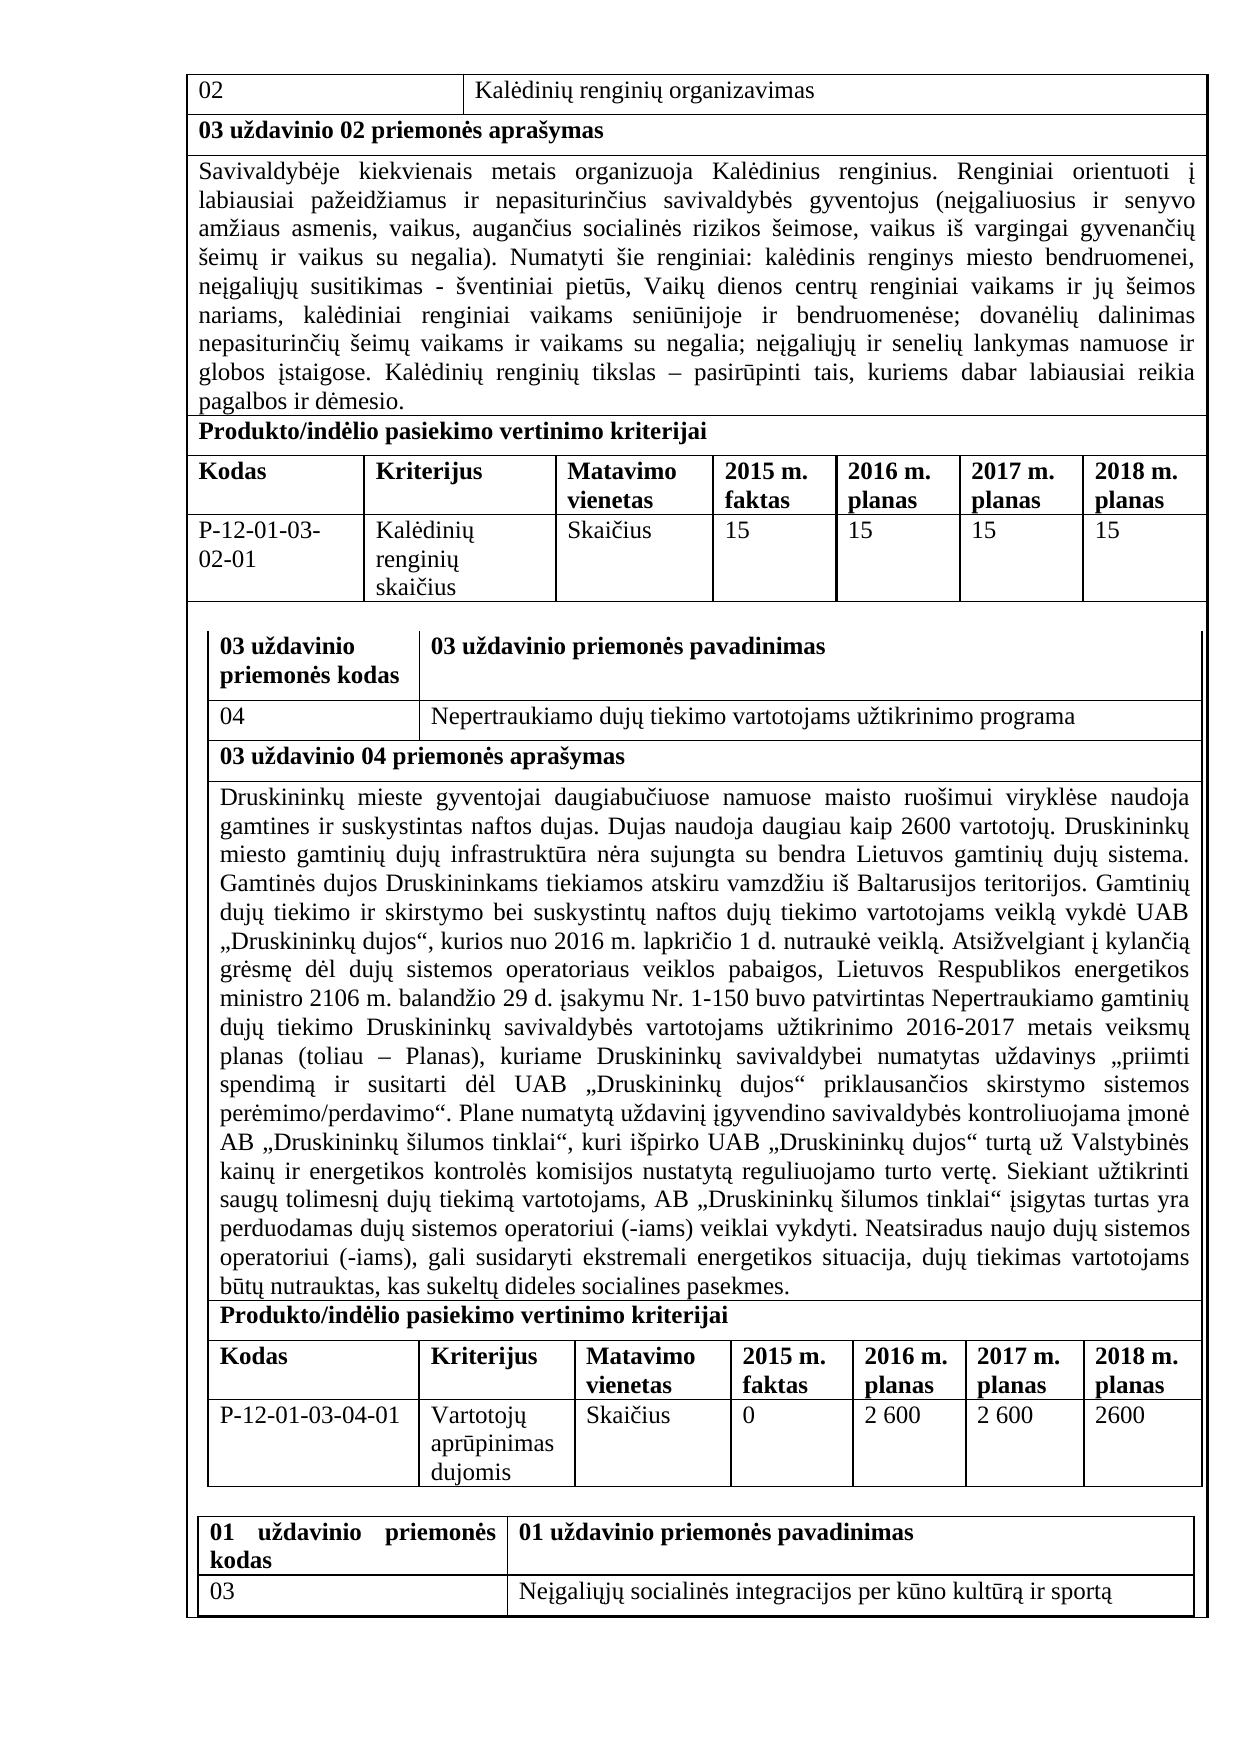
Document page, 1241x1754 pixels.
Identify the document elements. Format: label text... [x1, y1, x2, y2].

table_cell Vartotojų aprūpinimas dujomis [420, 1400, 574, 1486]
table_cell 2015 m. faktas [714, 456, 835, 514]
table_cell Produkto/indėlio pasiekimo vertinimo kriterijai [209, 1301, 1201, 1340]
table_cell Kalėdinių renginių skaičius [365, 515, 555, 601]
table_cell P-12-01-03-02-01 [188, 515, 363, 601]
table_cell 15 [961, 515, 1082, 601]
table_cell 02 [188, 75, 463, 114]
table_cell Skaičius [576, 1400, 730, 1486]
table_header 03 uždavinio priemonės kodas [209, 631, 419, 700]
table_cell Kodas [188, 456, 363, 514]
table_header 01 uždavinio priemonės kodas [199, 1517, 507, 1574]
table_cell 2016 m. planas [854, 1341, 965, 1399]
table_cell Matavimo vienetas [557, 456, 712, 514]
table_cell 0 [732, 1400, 852, 1486]
table_cell Savivaldybėje kiekvienais metais organizuoja Kalėdinius renginius. Renginiai orientuoti į labiausiai pažeidžiamus ir nepasiturinčius savivaldybės gyventojus (neįgaliuosius ir senyvo amžiaus asmenis, vaikus, augančius socialinės rizikos šeimose, vaikus iš vargingai gyvenančių šeimų ir vaikus su negalia). Numatyti šie renginiai: kalėdinis renginys miesto bendruomenei, neįgaliųjų susitikimas - šventiniai pietūs, Vaikų dienos centrų renginiai vaikams ir jų šeimos nariams, kalėdiniai renginiai vaikams seniūnijoje ir bendruomenėse; dovanėlių dalinimas nepasiturinčių šeimų vaikams ir vaikams su negalia; neįgaliųjų ir senelių lankymas namuose ir globos įstaigose. Kalėdinių renginių tikslas – pasirūpinti tais, kuriems dabar labiausiai reikia pagalbos ir dėmesio. [188, 156, 1206, 415]
table_cell Neįgaliųjų socialinės integracijos per kūno kultūrą ir sportą [508, 1576, 1193, 1615]
table_cell 2016 m. planas [838, 456, 959, 514]
table_cell 2015 m. faktas [732, 1341, 852, 1399]
table_cell Druskininkų mieste gyventojai daugiabučiuose namuose maisto ruošimui viryklėse naudoja gamtines ir suskystintas naftos dujas. Dujas naudoja daugiau kaip 2600 vartotojų. Druskininkų miesto gamtinių dujų infrastruktūra nėra sujungta su bendra Lietuvos gamtinių dujų sistema. Gamtinės dujos Druskininkams tiekiamos atskiru vamzdžiu iš Baltarusijos teritorijos. Gamtinių dujų tiekimo ir skirstymo bei suskystintų naftos dujų tiekimo vartotojams veiklą vykdė UAB „Druskininkų dujos“, kurios nuo 2016 m. lapkričio 1 d. nutraukė veiklą. Atsižvelgiant į kylančią grėsmę dėl dujų sistemos operatoriaus veiklos pabaigos, Lietuvos Respublikos energetikos ministro 2106 m. balandžio 29 d. įsakymu Nr. 1-150 buvo patvirtintas Nepertraukiamo gamtinių dujų tiekimo Druskininkų savivaldybės vartotojams užtikrinimo 2016-2017 metais veiksmų planas (toliau – Planas), kuriame Druskininkų savivaldybei numatytas uždavinys „priimti spendimą ir susitarti dėl UAB „Druskininkų dujos“ priklausančios skirstymo sistemos perėmimo/perdavimo“. Plane numatytą uždavinį įgyvendino savivaldybės kontroliuojama įmonė AB „Druskininkų šilumos tinklai“, kuri išpirko UAB „Druskininkų dujos“ turtą už Valstybinės kainų ir energetikos kontrolės komisijos nustatytą reguliuojamo turto vertę. Siekiant užtikrinti saugų tolimesnį dujų tiekimą vartotojams, AB „Druskininkų šilumos tinklai“ įsigytas turtas yra perduodamas dujų sistemos operatoriui (-iams) veiklai vykdyti. Neatsiradus naujo dujų sistemos operatoriui (-iams), gali susidaryti ekstremali energetikos situacija, dujų tiekimas vartotojams būtų nutrauktas, kas sukeltų dideles socialines pasekmes. [209, 782, 1201, 1299]
table_cell Nepertraukiamo dujų tiekimo vartotojams užtikrinimo programa [420, 701, 1201, 740]
table_cell Kalėdinių renginių organizavimas [464, 75, 1206, 114]
table_cell 2017 m. planas [967, 1341, 1083, 1399]
table_cell 15 [838, 515, 959, 601]
table_cell Produkto/indėlio pasiekimo vertinimo kriterijai [188, 416, 1206, 455]
table_cell Skaičius [557, 515, 712, 601]
table_cell 04 [209, 701, 419, 740]
table_header 01 uždavinio priemonės pavadinimas [508, 1517, 1193, 1574]
table_cell 03 [199, 1576, 507, 1615]
table_cell 2017 m. planas [961, 456, 1082, 514]
table_cell 2018 m. planas [1085, 1341, 1201, 1399]
table_cell [188, 602, 1206, 1617]
table_cell Matavimo vienetas [576, 1341, 730, 1399]
table_cell 03 uždavinio 02 priemonės aprašymas [188, 115, 1206, 155]
table_cell Kodas [209, 1341, 418, 1399]
table_cell 03 uždavinio 04 priemonės aprašymas [209, 741, 1201, 781]
table_cell Kriterijus [365, 456, 555, 514]
table_header 03 uždavinio priemonės pavadinimas [420, 631, 1201, 700]
table_cell Kriterijus [420, 1341, 574, 1399]
table_cell 2 600 [967, 1400, 1083, 1486]
table_cell 2 600 [854, 1400, 965, 1486]
table_cell 15 [1084, 515, 1206, 601]
table_cell 15 [714, 515, 835, 601]
table_cell 2018 m. planas [1084, 456, 1206, 514]
table_cell P-12-01-03-04-01 [209, 1400, 418, 1486]
table_cell 2600 [1085, 1400, 1201, 1486]
